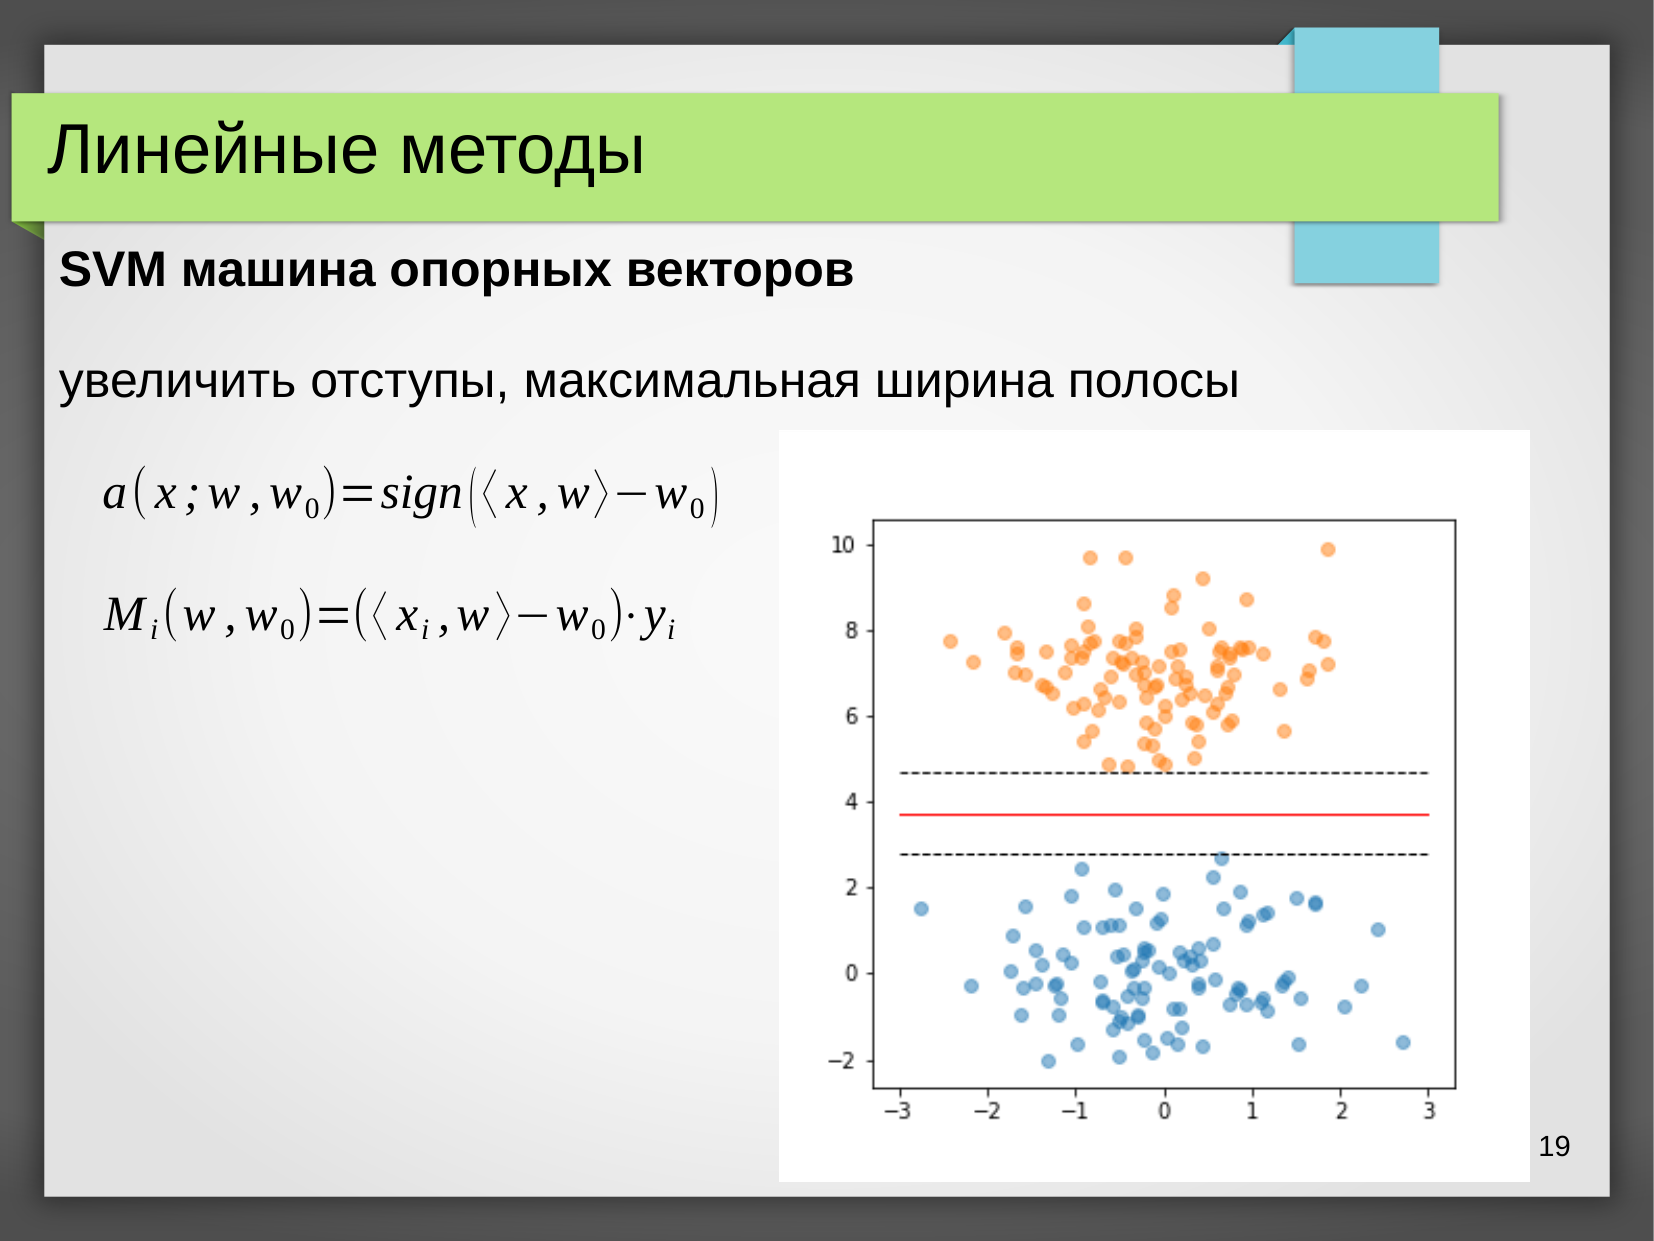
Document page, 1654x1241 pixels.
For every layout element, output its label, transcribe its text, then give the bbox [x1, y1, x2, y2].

chart [94, 464, 725, 532]
chart [94, 585, 683, 650]
title Линейные методы [47, 109, 1501, 189]
picture [0, 0, 1654, 1241]
text_box SVM машина опорных векторов увеличить отступы, максимальная ширина полосы [59, 236, 1288, 414]
